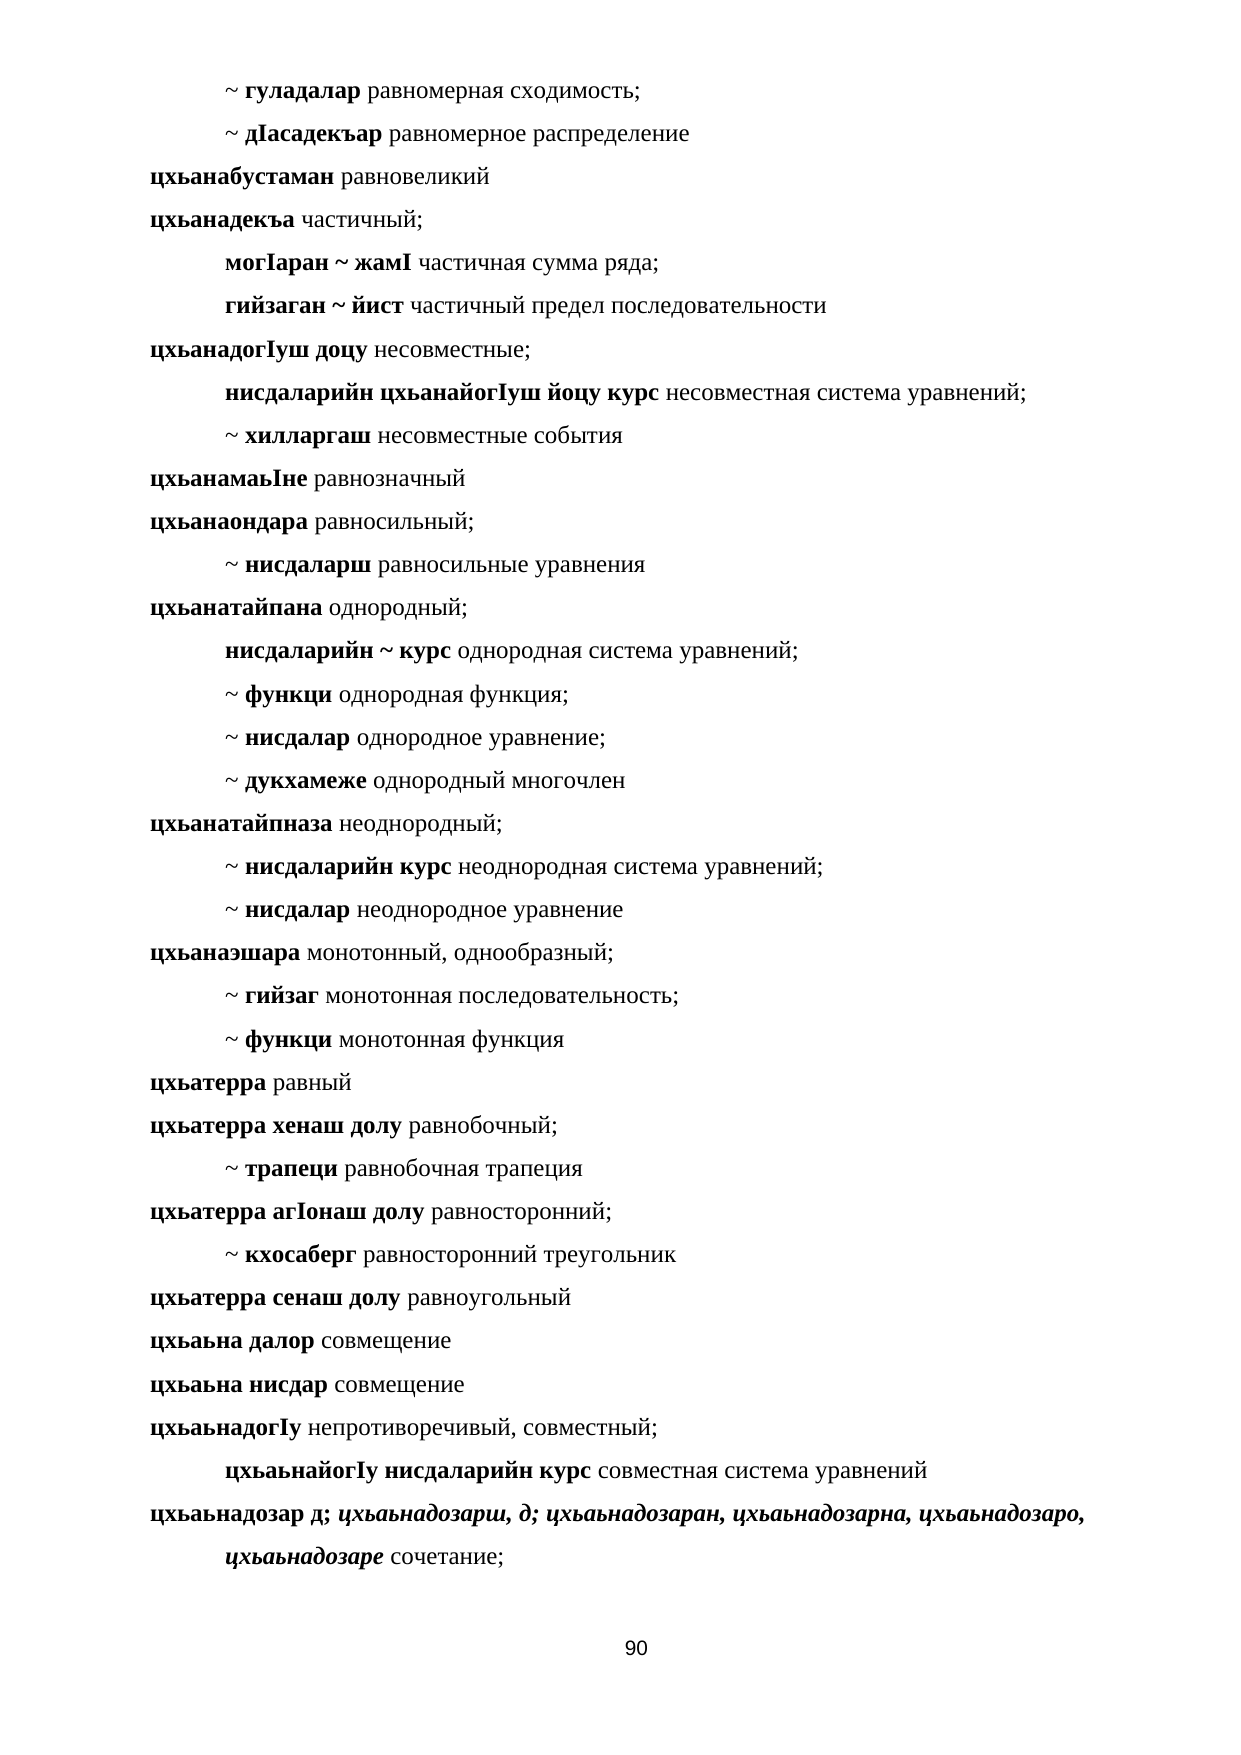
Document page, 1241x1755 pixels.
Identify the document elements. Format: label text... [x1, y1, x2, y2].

text цхьатерра агӀонаш долу равносторонний; ~ кхосаберг равносторонний треугольник [150, 1196, 1122, 1268]
text цхьанаондара равносильный; ~ нисдаларш равносильные уравнения [150, 506, 1122, 578]
text цхьанадекъа частичный; могӀаран ~ жамӀ частичная сумма ряда; гийзаган ~ йист частичный предел последовательности [150, 204, 1122, 319]
text цхьаьнадогӀу непротиворечивый, совместный; цхьаьнайогӀу нисдаларийн курс совместная система уравнений [150, 1412, 1122, 1484]
text цхьатерра хенаш долу равнобочный; ~ трапеци равнобочная трапеция [150, 1110, 1122, 1182]
text цхьаьна далор совмещение [150, 1326, 1122, 1354]
text цхьанамаьӀне равнозначный [150, 463, 1122, 492]
text цхьанабустаман равновеликий [150, 161, 1122, 190]
text цхьанатайпназа неоднородный; ~ нисдаларийн курс неоднородная система уравнений; ~ нисдалар неоднородное уравнение [150, 808, 1122, 923]
text ~ гуладалар равномерная сходимость; ~ дӀасадекъар равномерное распределение [150, 75, 1122, 147]
text цхьатерра сенаш долу равноугольный [150, 1282, 1122, 1311]
text цхьаьнадозар д; цхьаьнадозарш, д; цхьаьнадозаран, цхьаьнадозарна, цхьаьнадозаро, цхьаьнадозаре сочетание; [150, 1498, 1122, 1570]
text цхьанаэшара монотонный, однообразный; ~ гийзаг монотонная последовательность; ~ функци монотонная функция [150, 937, 1122, 1052]
text цхьатерра равный [150, 1067, 1122, 1096]
text цхьанатайпана однородный; нисдаларийн ~ курс однородная система уравнений; ~ функци однородная функция; ~ нисдалар однородное уравнение; ~ дукхамеже однородный многочлен [150, 592, 1122, 794]
text цхьанадогӀуш доцу несовместные; нисдаларийн цхьанайогӀуш йоцу курс несовместная система уравнений; ~ хилларгаш несовместные события [150, 334, 1122, 449]
text цхьаьна нисдар совмещение [150, 1369, 1122, 1397]
